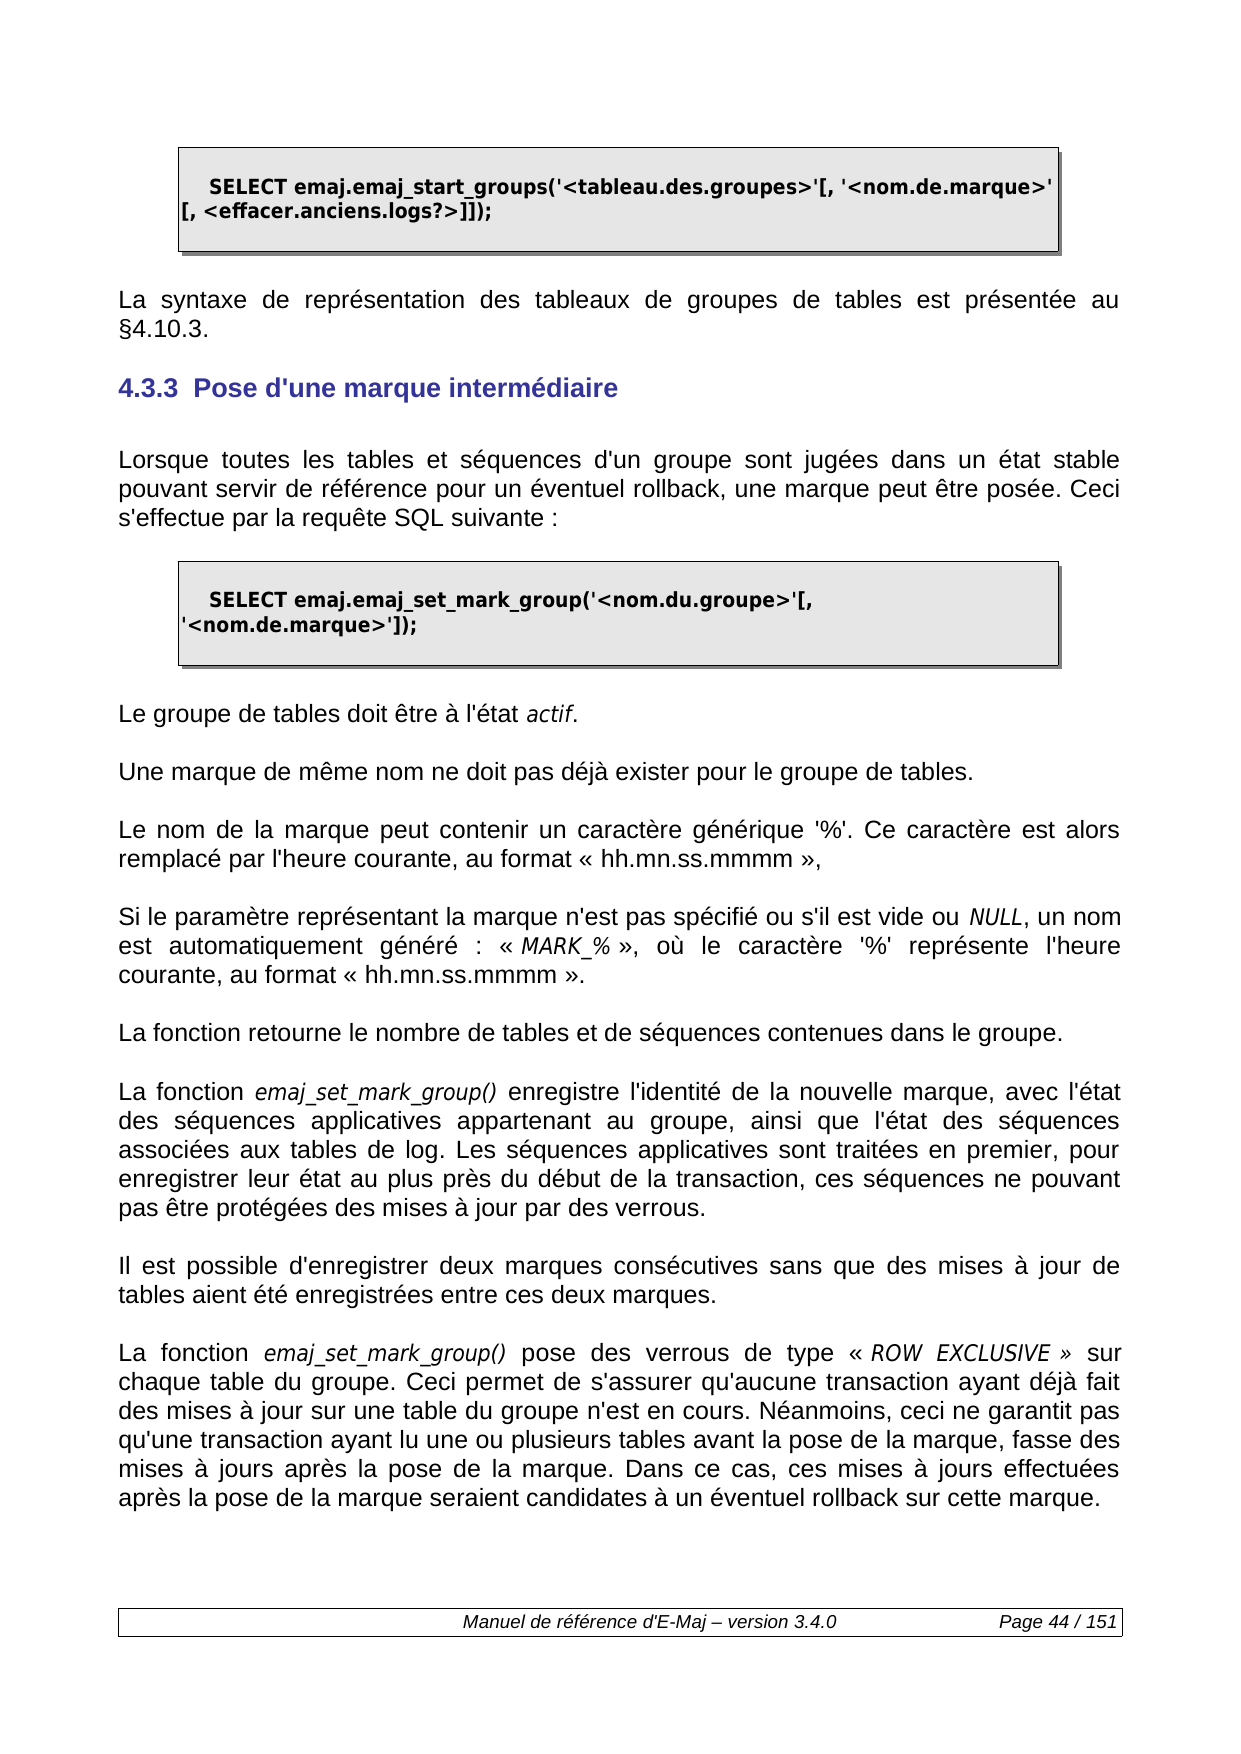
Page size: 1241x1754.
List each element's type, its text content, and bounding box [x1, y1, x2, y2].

text SELECT emaj.emaj_start_groups('<tableau.des.groupes>'[, '<nom.de.marque>' [, <effacer.anciens.logs?>]]); [179, 172, 1058, 221]
text Le nom de la marque peut contenir un caractère générique '%'. Ce caractère est alors remplacé par l'heure courante, au format « hh.mn.ss.mmmm », [118, 815, 1122, 873]
text La fonction emaj_set_mark_group() pose des verrous de type « ROW EXCLUSIVE » sur chaque table du groupe. Ceci permet de s'assurer qu'aucune transaction ayant déjà fait des mises à jour sur une table du groupe n'est en cours. Néanmoins, ceci ne garantit pas qu'une transaction ayant lu une ou plusieurs tables avant la pose de la marque, fasse des mises à jours après la pose de la marque. Dans ce cas, ces mises à jours effectuées après la pose de la marque seraient candidates à un éventuel rollback sur cette marque. [118, 1338, 1122, 1512]
text La syntaxe de représentation des tableaux de groupes de tables est présentée au §4.10.3. [118, 285, 1122, 343]
text SELECT emaj.emaj_set_mark_group('<nom.du.groupe>'[, '<nom.de.marque>']); [179, 585, 1058, 634]
text Le groupe de tables doit être à l'état actif. [118, 699, 1122, 728]
text Une marque de même nom ne doit pas déjà exister pour le groupe de tables. [118, 757, 1122, 786]
text La fonction retourne le nombre de tables et de séquences contenues dans le groupe. [118, 1018, 1122, 1047]
text La fonction emaj_set_mark_group() enregistre l'identité de la nouvelle marque, avec l'état des séquences applicatives appartenant au groupe, ainsi que l'état des séquences associées aux tables de log. Les séquences applicatives sont traitées en premier, pour enregistrer leur état au plus près du début de la transaction, ces séquences ne pouvant pas être protégées des mises à jour par des verrous. [118, 1076, 1122, 1222]
subtitle Pose d'une marque intermédiaire [118, 372, 1122, 403]
text Lorsque toutes les tables et séquences d'un groupe sont jugées dans un état stable pouvant servir de référence pour un éventuel rollback, une marque peut être posée. Ceci s'effectue par la requête SQL suivante : [118, 445, 1122, 532]
text Si le paramètre représentant la marque n'est pas spécifié ou s'il est vide ou NULL, un nom est automatiquement généré : « MARK_% », où le caractère '%' représente l'heure courante, au format « hh.mn.ss.mmmm ». [118, 902, 1122, 989]
text Il est possible d'enregistrer deux marques consécutives sans que des mises à jour de tables aient été enregistrées entre ces deux marques. [118, 1251, 1122, 1309]
